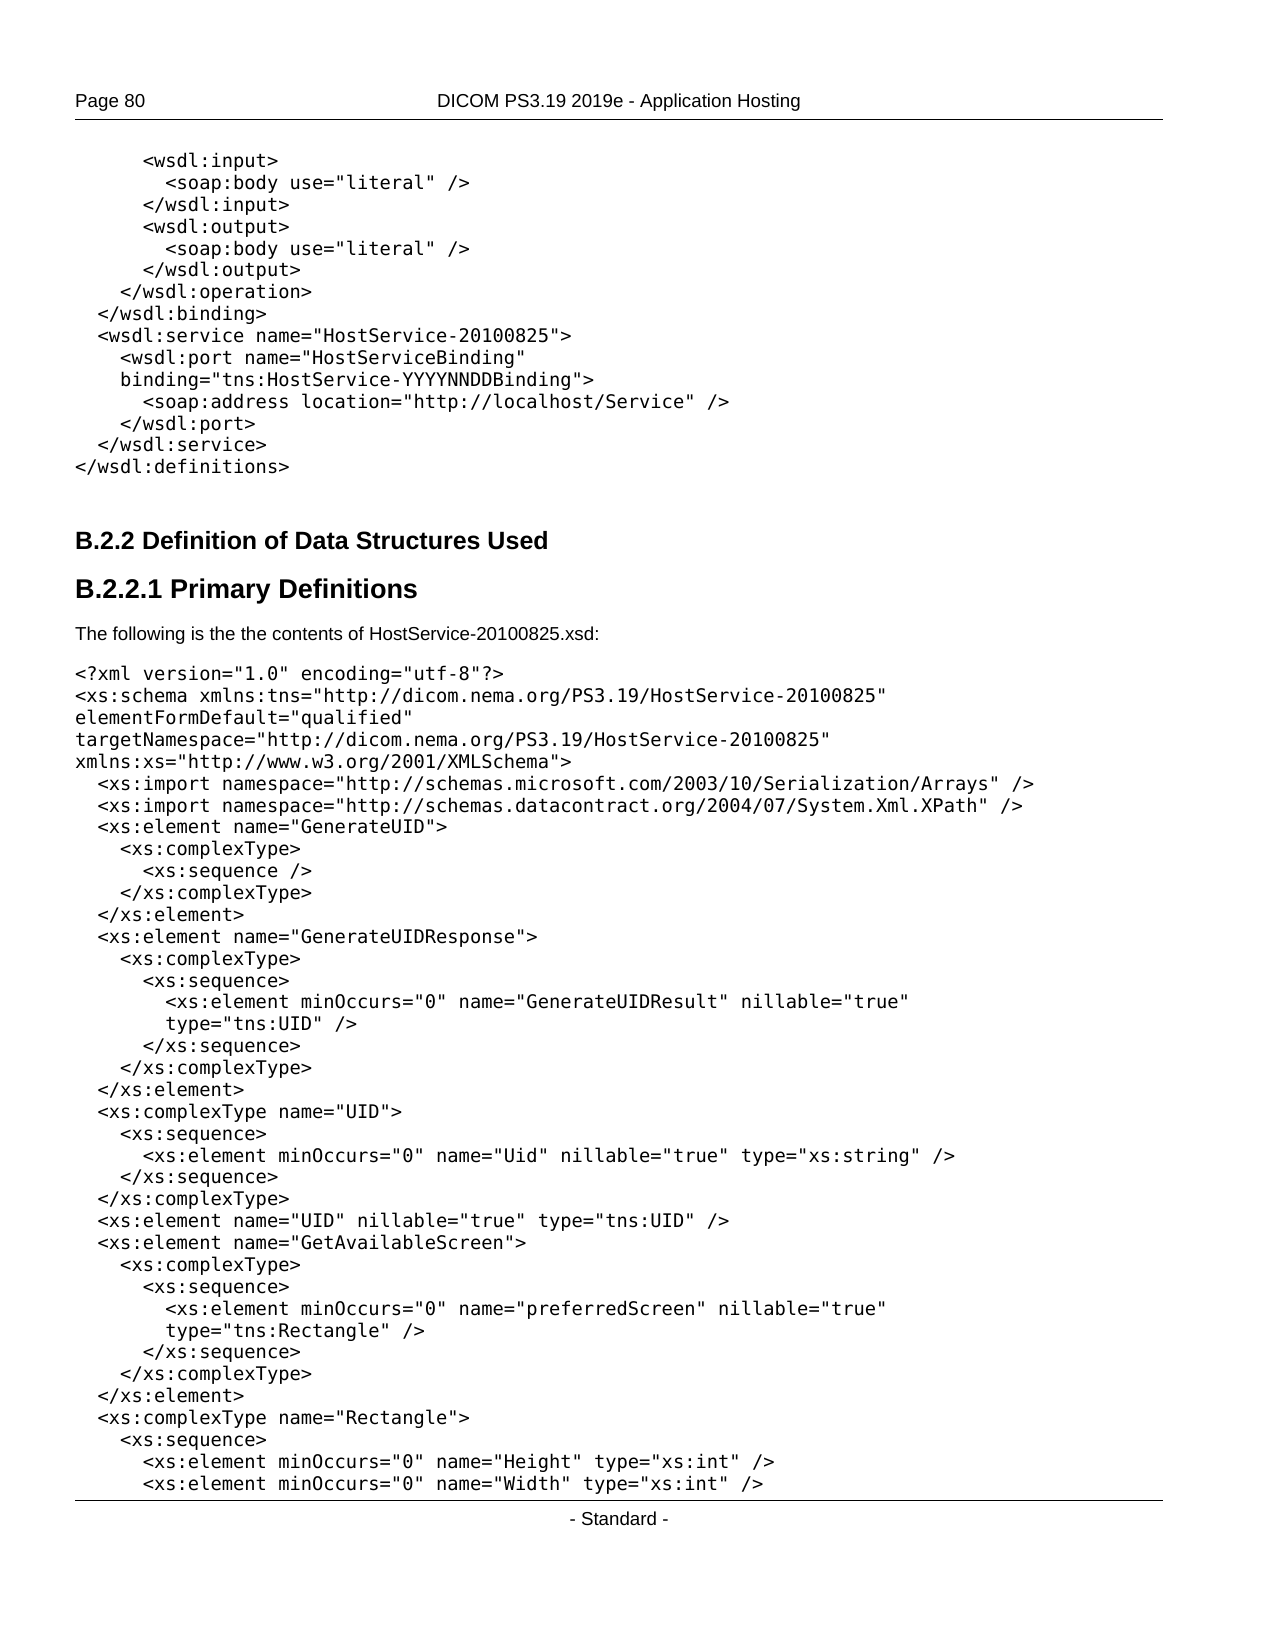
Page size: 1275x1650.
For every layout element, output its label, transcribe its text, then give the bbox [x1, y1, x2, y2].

text <?xml version="1.0" encoding="utf-8"?> <xs:schema xmlns:tns="http://dicom.nema.org/PS3.19/HostService-20100825" elementFormDefault="qualified" targetNamespace="http://dicom.nema.org/PS3.19/HostService-20100825" xmlns:xs="http://www.w3.org/2001/XMLSchema"> <xs:import namespace="http://schemas.microsoft.com/2003/10/Serialization/Arrays" /> <xs:import namespace="http://schemas.datacontract.org/2004/07/System.Xml.XPath" /> <xs:element name="GenerateUID"> <xs:complexType> <xs:sequence /> </xs:complexType> </xs:element> <xs:element name="GenerateUIDResponse"> <xs:complexType> <xs:sequence> <xs:element minOccurs="0" name="GenerateUIDResult" nillable="true" type="tns:UID" /> </xs:sequence> </xs:complexType> </xs:element> <xs:complexType name="UID"> <xs:sequence> <xs:element minOccurs="0" name="Uid" nillable="true" type="xs:string" /> </xs:sequence> </xs:complexType> <xs:element name="UID" nillable="true" type="tns:UID" /> <xs:element name="GetAvailableScreen"> <xs:complexType> <xs:sequence> <xs:element minOccurs="0" name="preferredScreen" nillable="true" type="tns:Rectangle" /> </xs:sequence> </xs:complexType> </xs:element> <xs:complexType name="Rectangle"> <xs:sequence> <xs:element minOccurs="0" name="Height" type="xs:int" /> <xs:element minOccurs="0" name="Width" type="xs:int" /> [75, 663, 1162, 1495]
text B.2.2 Definition of Data Structures Used [75, 526, 1162, 554]
text <wsdl:input> <soap:body use="literal" /> </wsdl:input> <wsdl:output> <soap:body use="literal" /> </wsdl:output> </wsdl:operation> </wsdl:binding> <wsdl:service name="HostService-20100825"> <wsdl:port name="HostServiceBinding" binding="tns:HostService-YYYYNNDDBinding"> <soap:address location="http://localhost/Service" /> </wsdl:port> </wsdl:service> </wsdl:definitions> [75, 150, 1162, 507]
text The following is the the contents of HostService-20100825.xsd: [75, 623, 1162, 645]
text B.2.2.1 Primary Definitions [75, 573, 1162, 604]
